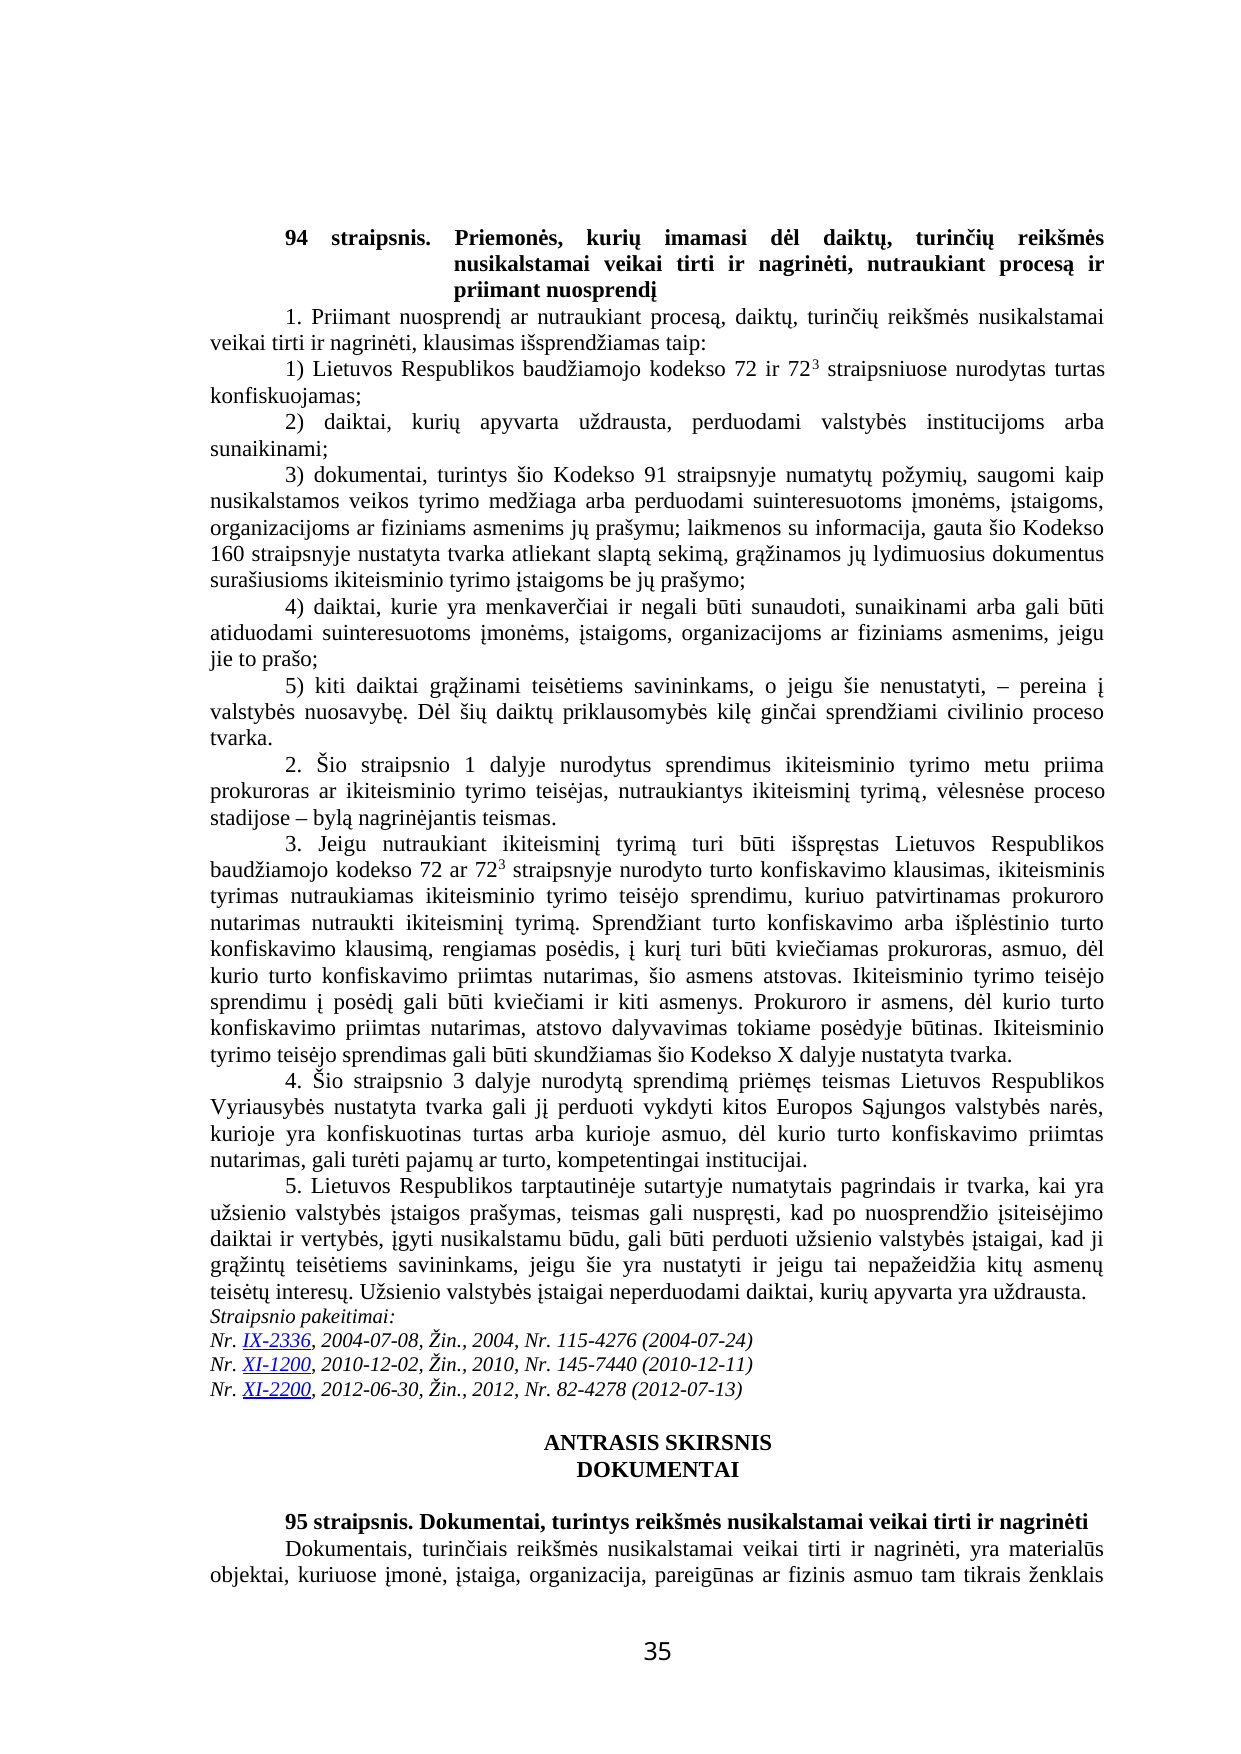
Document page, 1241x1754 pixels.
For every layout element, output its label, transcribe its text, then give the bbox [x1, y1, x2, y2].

text 2) daiktai, kurių apyvarta uždrausta, perduodami valstybės institucijoms arba sunaikinami; [210, 408, 1106, 461]
text Nr. IX-2336, 2004-07-08, Žin., 2004, Nr. 115-4276 (2004-07-24) [210, 1328, 1106, 1352]
text Nr. XI-2200, 2012-06-30, Žin., 2012, Nr. 82-4278 (2012-07-13) [210, 1376, 1106, 1401]
text Nr. XI-1200, 2010-12-02, Žin., 2010, Nr. 145-7440 (2010-12-11) [210, 1352, 1106, 1376]
text 4) daiktai, kurie yra menkaverčiai ir negali būti sunaudoti, sunaikinami arba gali būti atiduodami suinteresuotoms įmonėms, įstaigoms, organizacijoms ar fiziniams asmenims, jeigu jie to prašo; [210, 593, 1106, 672]
text 5) kiti daiktai grąžinami teisėtiems savininkams, o jeigu šie nenustatyti, – pereina į valstybės nuosavybę. Dėl šių daiktų priklausomybės kilę ginčai sprendžiami civilinio proceso tvarka. [210, 672, 1106, 751]
text 3. Jeigu nutraukiant ikiteisminį tyrimą turi būti išspręstas Lietuvos Respublikos baudžiamojo kodekso 72 ar 723 straipsnyje nurodyto turto konfiskavimo klausimas, ikiteisminis tyrimas nutraukiamas ikiteisminio tyrimo teisėjo sprendimu, kuriuo patvirtinamas prokuroro nutarimas nutraukti ikiteisminį tyrimą. Sprendžiant turto konfiskavimo arba išplėstinio turto konfiskavimo klausimą, rengiamas posėdis, į kurį turi būti kviečiamas prokuroras, asmuo, dėl kurio turto konfiskavimo priimtas nutarimas, šio asmens atstovas. Ikiteisminio tyrimo teisėjo sprendimu į posėdį gali būti kviečiami ir kiti asmenys. Prokuroro ir asmens, dėl kurio turto konfiskavimo priimtas nutarimas, atstovo dalyvavimas tokiame posėdyje būtinas. Ikiteisminio tyrimo teisėjo sprendimas gali būti skundžiamas šio Kodekso X dalyje nustatyta tvarka. [210, 830, 1106, 1067]
text 95 straipsnis. Dokumentai, turintys reikšmės nusikalstamai veikai tirti ir nagrinėti [285, 1508, 1106, 1535]
text 5. Lietuvos Respublikos tarptautinėje sutartyje numatytais pagrindais ir tvarka, kai yra užsienio valstybės įstaigos prašymas, teismas gali nuspręsti, kad po nuosprendžio įsiteisėjimo daiktai ir vertybės, įgyti nusikalstamu būdu, gali būti perduoti užsienio valstybės įstaigai, kad ji grąžintų teisėtiems savininkams, jeigu šie yra nustatyti ir jeigu tai nepažeidžia kitų asmenų teisėtų interesų. Užsienio valstybės įstaigai neperduodami daiktai, kurių apyvarta yra uždrausta. [210, 1172, 1106, 1304]
text Dokumentais, turinčiais reikšmės nusikalstamai veikai tirti ir nagrinėti, yra materialūs objektai, kuriuose įmonė, įstaiga, organizacija, pareigūnas ar fizinis asmuo tam tikrais ženklais [210, 1535, 1106, 1587]
text 94 straipsnis. Priemonės, kurių imamasi dėl daiktų, turinčių reikšmės nusikalstamai veikai tirti ir nagrinėti, nutraukiant procesą ir priimant nuosprendį [285, 224, 1106, 303]
text 4. Šio straipsnio 3 dalyje nurodytą sprendimą priėmęs teismas Lietuvos Respublikos Vyriausybės nustatyta tvarka gali jį perduoti vykdyti kitos Europos Sąjungos valstybės narės, kurioje yra konfiskuotinas turtas arba kurioje asmuo, dėl kurio turto konfiskavimo priimtas nutarimas, gali turėti pajamų ar turto, kompetentingai institucijai. [210, 1067, 1106, 1172]
text 2. Šio straipsnio 1 dalyje nurodytus sprendimus ikiteisminio tyrimo metu priima prokuroras ar ikiteisminio tyrimo teisėjas, nutraukiantys ikiteisminį tyrimą, vėlesnėse proceso stadijose – bylą nagrinėjantis teismas. [210, 751, 1106, 830]
text Straipsnio pakeitimai: [210, 1304, 1106, 1328]
text Dokumentai [210, 1456, 1106, 1482]
text 1) Lietuvos Respublikos baudžiamojo kodekso 72 ir 723 straipsniuose nurodytas turtas konfiskuojamas; [210, 356, 1106, 408]
text ANTRASIS SKIRSNIS [210, 1429, 1106, 1456]
text 3) dokumentai, turintys šio Kodekso 91 straipsnyje numatytų požymių, saugomi kaip nusikalstamos veikos tyrimo medžiaga arba perduodami suinteresuotoms įmonėms, įstaigoms, organizacijoms ar fiziniams asmenims jų prašymu; laikmenos su informacija, gauta šio Kodekso 160 straipsnyje nustatyta tvarka atliekant slaptą sekimą, grąžinamos jų lydimuosius dokumentus surašiusioms ikiteisminio tyrimo įstaigoms be jų prašymo; [210, 461, 1106, 593]
text 1. Priimant nuosprendį ar nutraukiant procesą, daiktų, turinčių reikšmės nusikalstamai veikai tirti ir nagrinėti, klausimas išsprendžiamas taip: [210, 303, 1106, 356]
